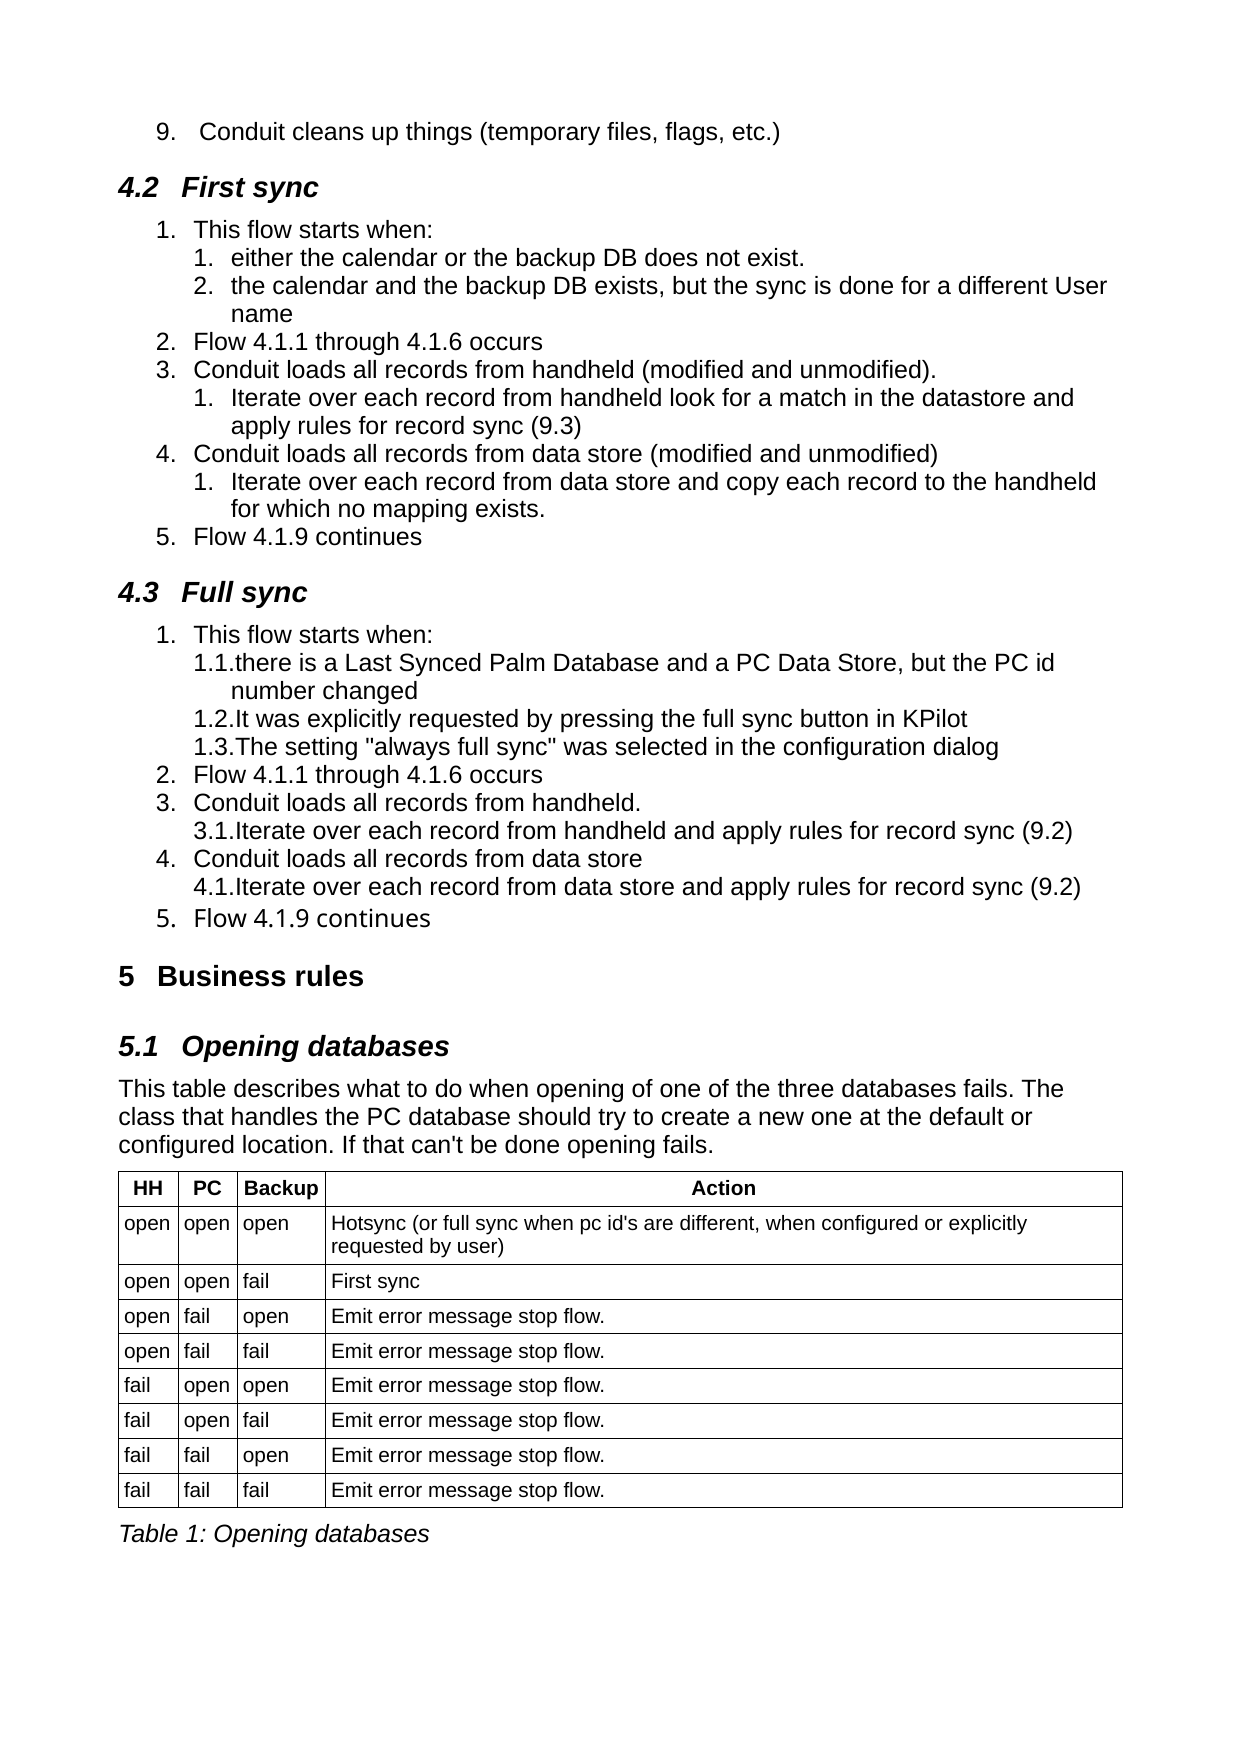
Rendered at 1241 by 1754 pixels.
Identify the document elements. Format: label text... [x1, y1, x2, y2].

list Iterate over each record from handheld look for a match in the datastore and apply rules for record sync (9.3) [193, 384, 1122, 439]
table_cell fail [179, 1439, 237, 1472]
list Conduit loads all records from data store [156, 844, 1122, 872]
table_cell open [179, 1265, 237, 1298]
table_header Backup [238, 1172, 325, 1206]
list Conduit loads all records from data store (modified and unmodified) [156, 439, 1122, 467]
table_cell fail [238, 1474, 325, 1507]
text This table describes what to do when opening of one of the three databases fails. The class that handles the PC database should try to create a new one at the default or configured location. If that can't be done opening fails. [118, 1075, 1122, 1158]
list This flow starts when: [156, 216, 1122, 244]
table_cell fail [238, 1404, 325, 1438]
table_cell fail [119, 1439, 178, 1472]
table_cell Emit error message stop flow. [326, 1369, 1122, 1403]
table_cell open [238, 1369, 325, 1403]
table_cell Emit error message stop flow. [326, 1439, 1122, 1472]
table_cell Emit error message stop flow. [326, 1300, 1122, 1333]
table_cell fail [238, 1265, 325, 1298]
table_cell open [119, 1265, 178, 1298]
list This flow starts when: [156, 621, 1122, 649]
table_cell fail [179, 1334, 237, 1368]
list The setting "always full sync" was selected in the configuration dialog [193, 733, 1122, 761]
list Conduit loads all records from handheld (modified and unmodified). [156, 356, 1122, 384]
table_cell open [119, 1300, 178, 1333]
subtitle First sync [118, 171, 1122, 204]
table_cell fail [179, 1300, 237, 1333]
table_cell open [119, 1207, 178, 1264]
table_header Action [326, 1172, 1122, 1206]
list Iterate over each record from handheld and apply rules for record sync (9.2) [193, 817, 1122, 844]
text Table 1: Opening databases [118, 1520, 1122, 1548]
list either the calendar or the backup DB does not exist. [193, 244, 1122, 272]
table_cell fail [179, 1474, 237, 1507]
list Flow 4.1.9 continues [156, 523, 1122, 551]
table_cell Emit error message stop flow. [326, 1474, 1122, 1507]
table_cell open [119, 1334, 178, 1368]
list Conduit loads all records from handheld. [156, 789, 1122, 817]
table_cell open [179, 1207, 237, 1264]
list there is a Last Synced Palm Database and a PC Data Store, but the PC id number changed [193, 649, 1122, 705]
subtitle Business rules [118, 959, 1122, 992]
list Flow 4.1.1 through 4.1.6 occurs [156, 328, 1122, 356]
table_cell fail [238, 1334, 325, 1368]
list the calendar and the backup DB exists, but the sync is done for a different User name [193, 272, 1122, 328]
table_header PC [179, 1172, 237, 1206]
table_cell fail [119, 1404, 178, 1438]
subtitle Opening databases [118, 1029, 1122, 1062]
table_cell First sync [326, 1265, 1122, 1298]
table_cell Emit error message stop flow. [326, 1404, 1122, 1438]
list Conduit cleans up things (temporary files, flags, etc.) [156, 118, 1122, 146]
table_cell open [179, 1369, 237, 1403]
list Iterate over each record from data store and copy each record to the handheld for which no mapping exists. [193, 467, 1122, 523]
subtitle Full sync [118, 576, 1122, 609]
table_header HH [119, 1172, 178, 1206]
table_cell open [238, 1207, 325, 1264]
table_cell open [179, 1404, 237, 1438]
list It was explicitly requested by pressing the full sync button in KPilot [193, 705, 1122, 733]
list Flow 4.1.1 through 4.1.6 occurs [156, 761, 1122, 789]
list Iterate over each record from data store and apply rules for record sync (9.2) [193, 872, 1122, 900]
list Flow 4.1.9 continues [156, 900, 1122, 934]
table_cell open [238, 1300, 325, 1333]
table_cell Emit error message stop flow. [326, 1334, 1122, 1368]
table_cell fail [119, 1369, 178, 1403]
table_cell fail [119, 1474, 178, 1507]
table_cell open [238, 1439, 325, 1472]
table_cell Hotsync (or full sync when pc id's are different, when configured or explicitly requested by user) [326, 1207, 1122, 1264]
